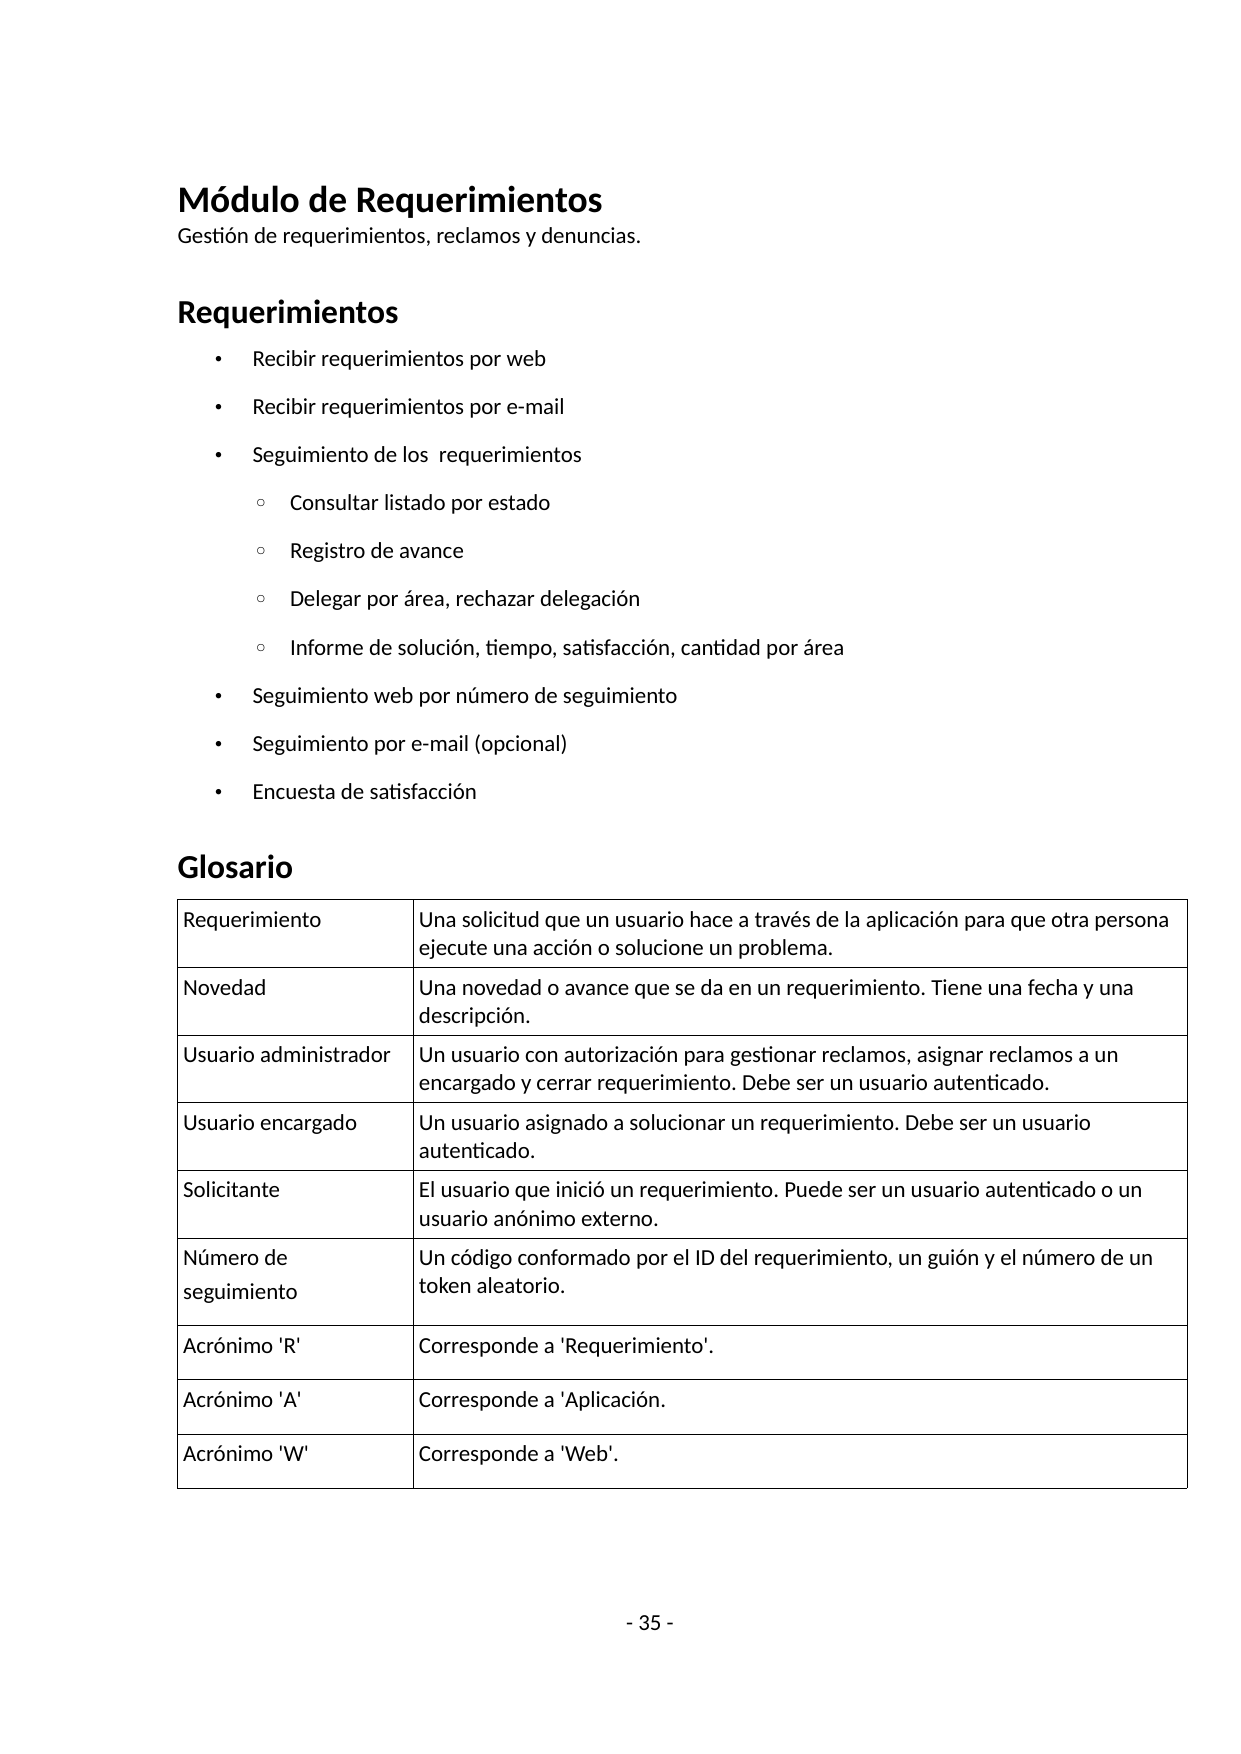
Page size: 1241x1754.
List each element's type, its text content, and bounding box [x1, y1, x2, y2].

list Consultar listado por estado [252, 488, 1122, 516]
list Recibir requerimientos por e-mail [215, 392, 1122, 420]
table_header Requerimiento [178, 900, 413, 967]
subtitle Glosario [177, 846, 1122, 887]
table_cell Acrónimo 'W' [178, 1435, 413, 1488]
table_cell Un usuario asignado a solucionar un requerimiento. Debe ser un usuario autenticado. [414, 1103, 1187, 1170]
text Gestión de requerimientos, reclamos y denuncias. [177, 221, 1122, 249]
table_cell Corresponde a 'Web'. [414, 1435, 1187, 1488]
list Recibir requerimientos por web [215, 344, 1122, 372]
list Encuesta de satisfacción [215, 777, 1122, 805]
subtitle Requerimientos [177, 290, 1122, 331]
table_cell Un usuario con autorización para gestionar reclamos, asignar reclamos a un encargado y cerrar requerimiento. Debe ser un usuario autenticado. [414, 1036, 1187, 1102]
table_cell Un código conformado por el ID del requerimiento, un guión y el número de un token aleatorio. [414, 1239, 1187, 1325]
list Informe de solución, tiempo, satisfacción, cantidad por área [252, 633, 1122, 661]
table_cell Usuario administrador [178, 1036, 413, 1102]
table_cell Corresponde a 'Requerimiento'. [414, 1326, 1187, 1379]
list Seguimiento por e-mail (opcional) [215, 729, 1122, 757]
table_cell El usuario que inició un requerimiento. Puede ser un usuario autenticado o un usuario anónimo externo. [414, 1171, 1187, 1237]
table_header Una solicitud que un usuario hace a través de la aplicación para que otra persona ejecute una acción o solucione un problema. [414, 900, 1187, 967]
list Seguimiento web por número de seguimiento [215, 681, 1122, 709]
table_cell Corresponde a 'Aplicación. [414, 1380, 1187, 1433]
list Delegar por área, rechazar delegación [252, 584, 1122, 612]
table_cell Acrónimo 'R' [178, 1326, 413, 1379]
list Registro de avance [252, 536, 1122, 564]
table_cell Acrónimo 'A' [178, 1380, 413, 1433]
table_cell Novedad [178, 968, 413, 1034]
table_cell Usuario encargado [178, 1103, 413, 1170]
list Seguimiento de los requerimientos [215, 440, 1122, 468]
table_cell Una novedad o avance que se da en un requerimiento. Tiene una fecha y una descripción. [414, 968, 1187, 1034]
table_cell Solicitante [178, 1171, 413, 1237]
table_cell Número de seguimiento [178, 1239, 413, 1325]
text Módulo de Requerimientos [177, 176, 1122, 221]
